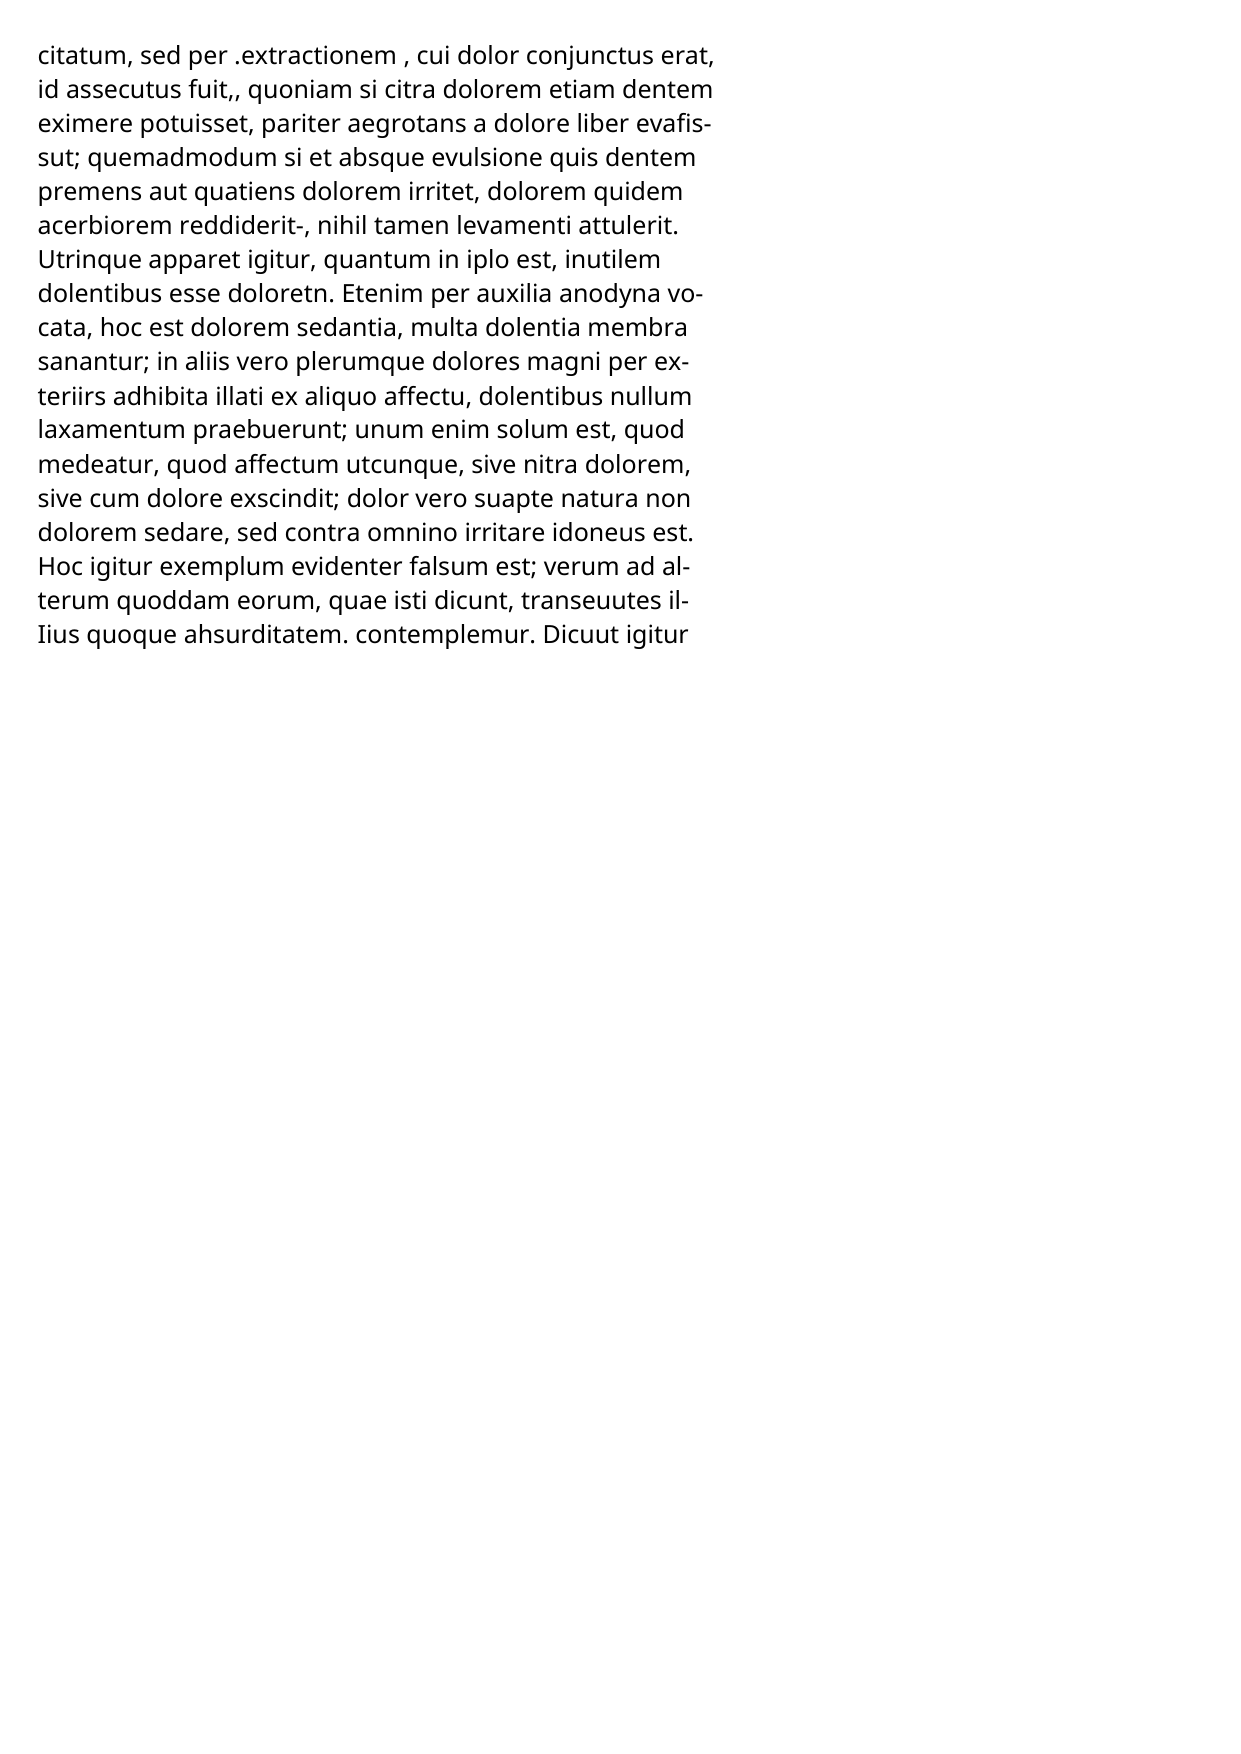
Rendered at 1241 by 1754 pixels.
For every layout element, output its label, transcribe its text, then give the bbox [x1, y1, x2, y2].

text citatum, sed per .extractionem , cui dolor conjunctus erat, id assecutus fuit,, quoniam si citra dolorem etiam dentem eximere potuisset, pariter aegrotans a dolore liber evafis- sut; quemadmodum si et absque evulsione quis dentem premens aut quatiens dolorem irritet, dolorem quidem acerbiorem reddiderit-, nihil tamen levamenti attulerit. Utrinque apparet igitur, quantum in iplo est, inutilem dolentibus esse doloretn. Etenim per auxilia anodyna vo- cata, hoc est dolorem sedantia, multa dolentia membra sanantur; in aliis vero plerumque dolores magni per ex- teriirs adhibita illati ex aliquo affectu, dolentibus nullum laxamentum praebuerunt; unum enim solum est, quod medeatur, quod affectum utcunque, sive nitra dolorem, sive cum dolore exscindit; dolor vero suapte natura non dolorem sedare, sed contra omnino irritare idoneus est. Hoc igitur exemplum evidenter falsum est; verum ad al- terum quoddam eorum, quae isti dicunt, transeuutes il- Iius quoque ahsurditatem. contemplemur. Dicuut igitur [37, 37, 1203, 651]
